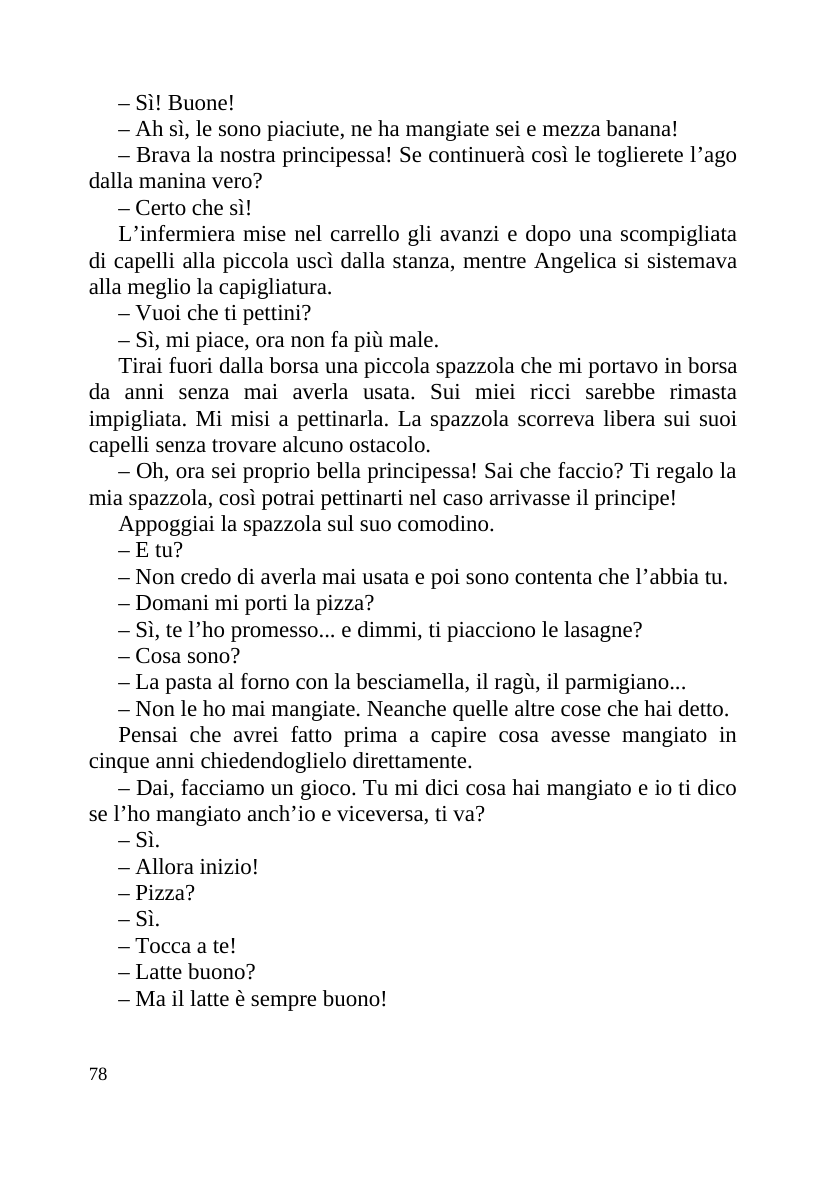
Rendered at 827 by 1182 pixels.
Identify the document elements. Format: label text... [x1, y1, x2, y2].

text – Vuoi che ti pettini? [88, 299, 738, 326]
text – Ah sì, le sono piaciute, ne ha mangiate sei e mezza banana! [88, 115, 738, 141]
text Tirai fuori dalla borsa una piccola spazzola che mi portavo in borsa da anni senza mai averla usata. Sui miei ricci sarebbe rimasta impigliata. Mi misi a pettinarla. La spazzola scorreva libera sui suoi capelli senza trovare alcuno ostacolo. [88, 352, 738, 457]
text – Latte buono? [88, 958, 738, 984]
text – E tu? [88, 537, 738, 563]
text – Pizza? [88, 879, 738, 906]
text – Non le ho mai mangiate. Neanche quelle altre cose che hai detto. [88, 695, 738, 721]
text – Sì! Buone! [88, 88, 738, 115]
text – Non credo di averla mai usata e poi sono contenta che l’abbia tu. [88, 563, 738, 589]
text L’infermiera mise nel carrello gli avanzi e dopo una scompigliata di capelli alla piccola uscì dalla stanza, mentre Angelica si sistemava alla meglio la capigliatura. [88, 220, 738, 299]
text – Certo che sì! [88, 194, 738, 220]
text – Cosa sono? [88, 642, 738, 668]
text Appoggiai la spazzola sul suo comodino. [88, 510, 738, 537]
text – Allora inizio! [88, 853, 738, 879]
text – Tocca a te! [88, 932, 738, 958]
text – Brava la nostra principessa! Se continuerà così le toglierete l’ago dalla manina vero? [88, 141, 738, 194]
text – Sì. [88, 826, 738, 853]
text – Sì, mi piace, ora non fa più male. [88, 326, 738, 352]
text – Ma il latte è sempre buono! [88, 984, 738, 1011]
text – Sì, te l’ho promesso... e dimmi, ti piacciono le lasagne? [88, 616, 738, 642]
text – La pasta al forno con la besciamella, il ragù, il parmigiano... [88, 668, 738, 695]
text – Domani mi porti la pizza? [88, 589, 738, 616]
text – Oh, ora sei proprio bella principessa! Sai che faccio? Ti regalo la mia spazzola, così potrai pettinarti nel caso arrivasse il principe! [88, 457, 738, 510]
text – Sì. [88, 906, 738, 932]
text – Dai, facciamo un gioco. Tu mi dici cosa hai mangiato e io ti dico se l’ho mangiato anch’io e viceversa, ti va? [88, 774, 738, 826]
text Pensai che avrei fatto prima a capire cosa avesse mangiato in cinque anni chiedendoglielo direttamente. [88, 721, 738, 774]
